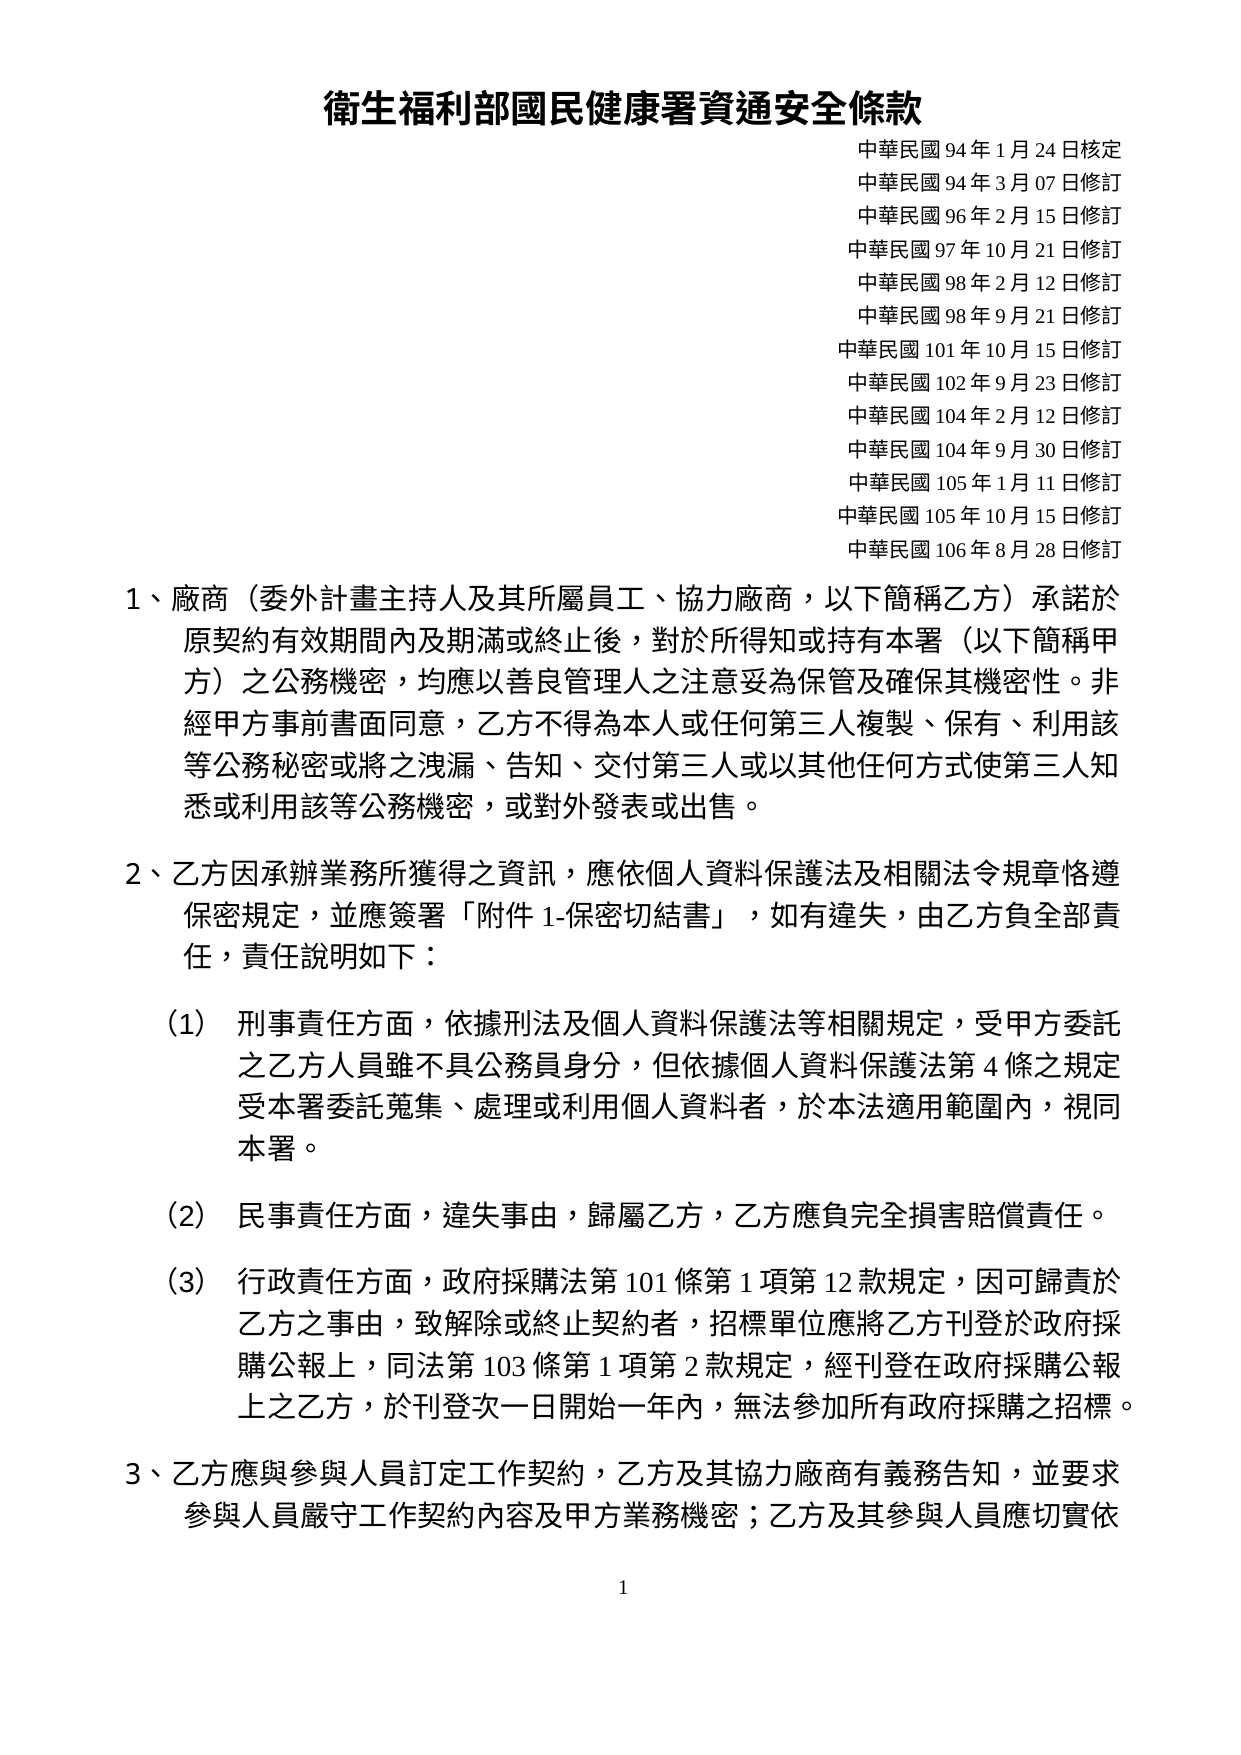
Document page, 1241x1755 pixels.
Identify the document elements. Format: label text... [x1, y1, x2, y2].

list 民事責任方面，違失事由，歸屬乙方，乙方應負完全損害賠償責任。 [149, 1193, 1122, 1234]
list 乙方應與參與人員訂定工作契約，乙方及其協力廠商有義務告知，並要求參與人員嚴守工作契約內容及甲方業務機密；乙方及其參與人員應切實依 [124, 1451, 1122, 1534]
list 行政責任方面，政府採購法第101條第1項第12款規定，因可歸責於乙方之事由，致解除或終止契約者，招標單位應將乙方刊登於政府採購公報上，同法第103條第1項第2款規定，經刊登在政府採購公報上之乙方，於刊登次一日開始一年內，無法參加所有政府採購之招標。 [149, 1259, 1122, 1426]
text 中華民國104年9月30日修訂 [124, 430, 1122, 464]
text 中華民國104年2月12日修訂 [124, 397, 1122, 430]
list 廠商（委外計畫主持人及其所屬員工、協力廠商，以下簡稱乙方）承諾於原契約有效期間內及期滿或終止後，對於所得知或持有本署（以下簡稱甲方）之公務機密，均應以善良管理人之注意妥為保管及確保其機密性。非經甲方事前書面同意，乙方不得為本人或任何第三人複製、保有、利用該等公務秘密或將之洩漏、告知、交付第三人或以其他任何方式使第三人知悉或利用該等公務機密，或對外發表或出售。 [124, 576, 1122, 826]
text 中華民國96年2月15日修訂 [124, 197, 1122, 230]
text 中華民國98年2月12日修訂 [124, 264, 1122, 297]
text 中華民國106年8月28日修訂 [124, 530, 1122, 564]
text 中華民國105年10月15日修訂 [124, 497, 1122, 530]
text 中華民國101年10月15日修訂 [124, 330, 1122, 364]
text 中華民國105年1月11日修訂 [124, 464, 1122, 497]
text 中華民國94年1月24日核定 [124, 130, 1122, 164]
text 中華民國98年9月21日修訂 [124, 297, 1122, 330]
text 中華民國94年3月07日修訂 [124, 164, 1122, 197]
list 刑事責任方面，依據刑法及個人資料保護法等相關規定，受甲方委託之乙方人員雖不具公務員身分，但依據個人資料保護法第4條之規定，受本署委託蒐集、處理或利用個人資料者，於本法適用範圍內，視同本署。 [149, 1001, 1122, 1168]
list 乙方因承辦業務所獲得之資訊，應依個人資料保護法及相關法令規章恪遵保密規定，並應簽署「附件1-保密切結書」，如有違失，由乙方負全部責任，責任說明如下： [124, 851, 1122, 976]
text 中華民國97年10月21日修訂 [124, 230, 1122, 264]
text 中華民國102年9月23日修訂 [124, 364, 1122, 397]
text 衛生福利部國民健康署資通安全條款 [124, 89, 1122, 130]
